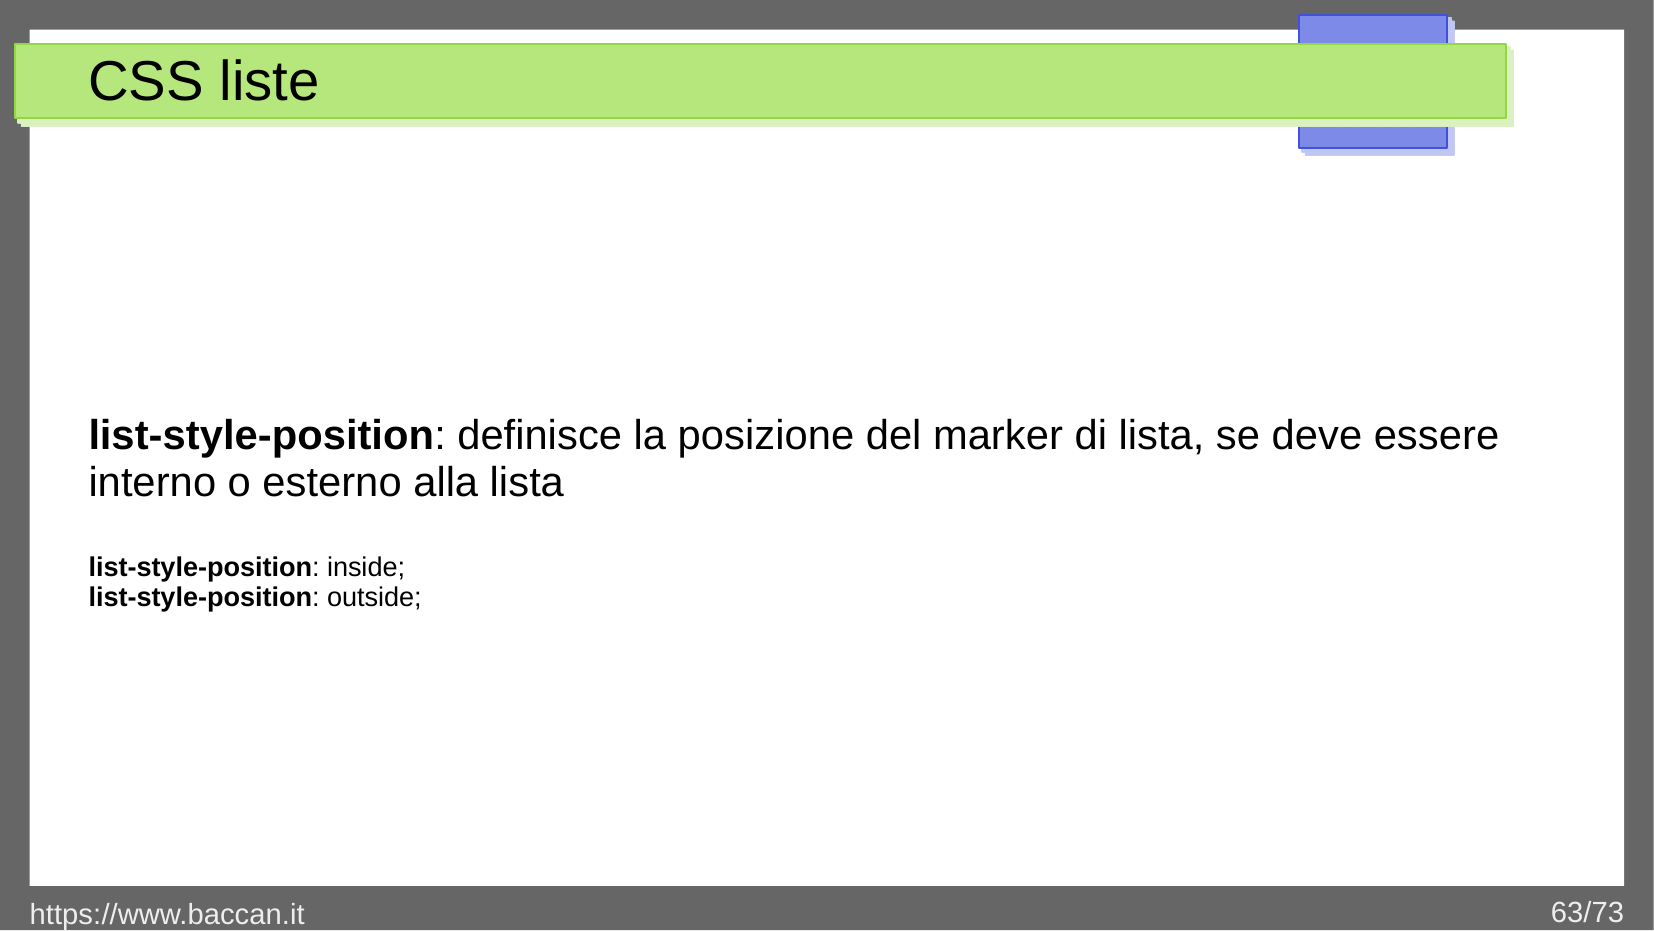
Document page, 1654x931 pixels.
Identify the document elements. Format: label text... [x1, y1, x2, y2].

text_box list-style-position: definisce la posizione del marker di lista, se deve essere interno o esterno alla lista list-style-position: inside; list-style-position: outside; [88, 186, 1565, 838]
title CSS liste [88, 44, 1506, 119]
